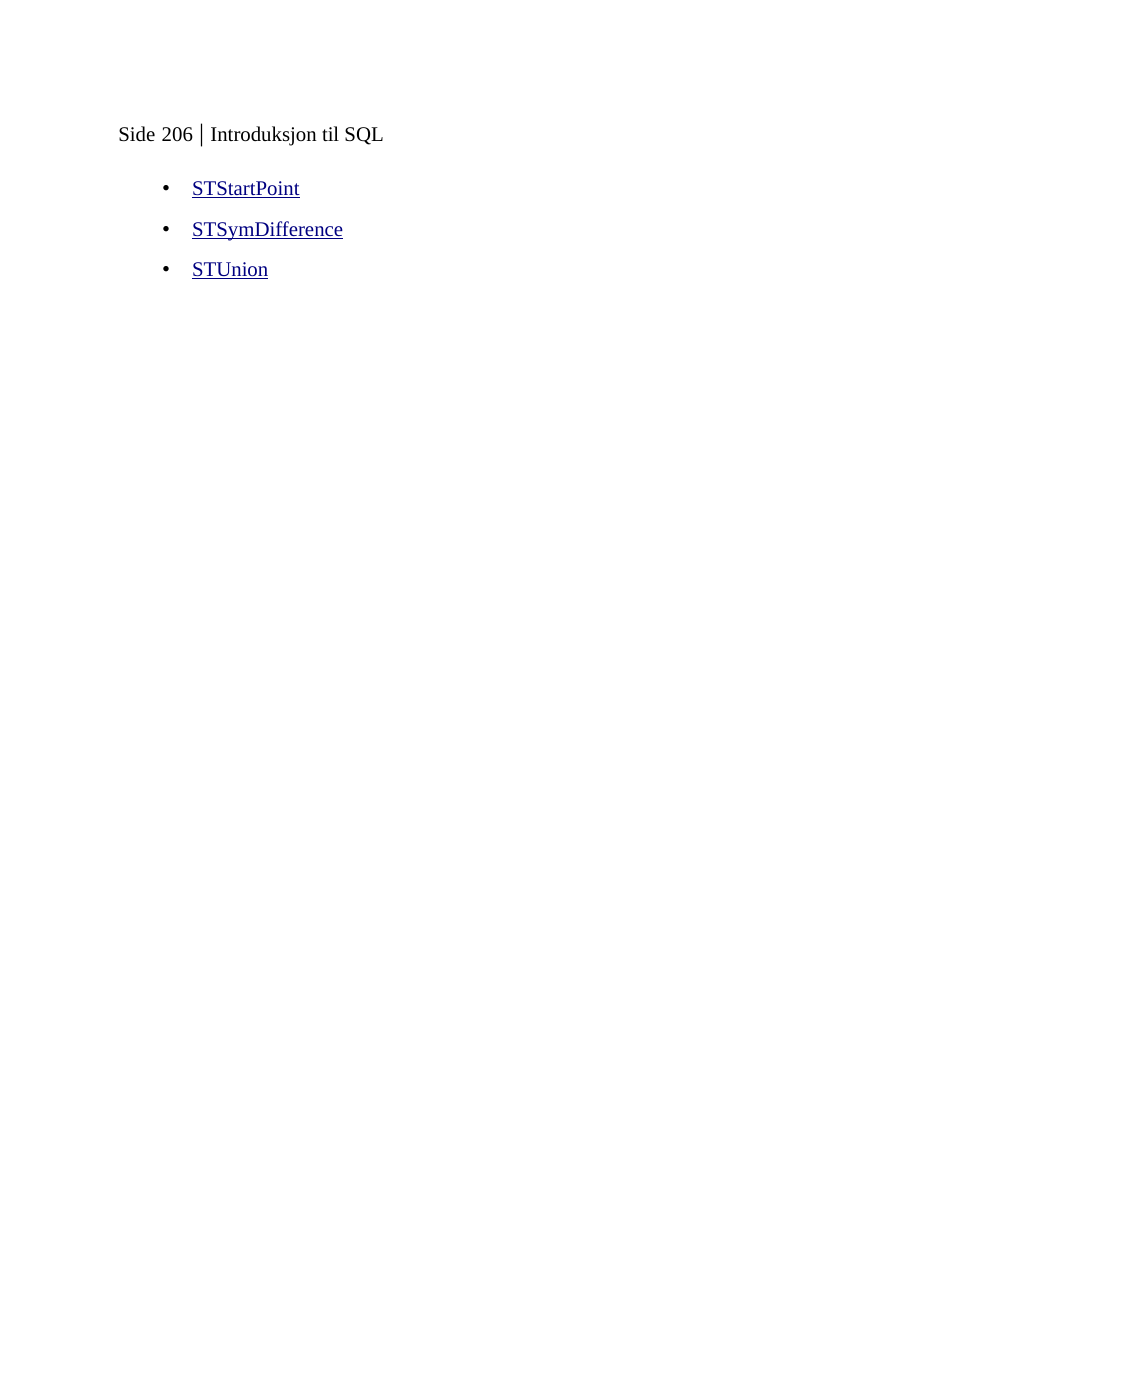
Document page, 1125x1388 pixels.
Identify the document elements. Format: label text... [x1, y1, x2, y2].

list STStartPoint [162, 176, 1007, 200]
list STSymDifference [162, 217, 1007, 241]
list STUnion [162, 257, 1007, 281]
